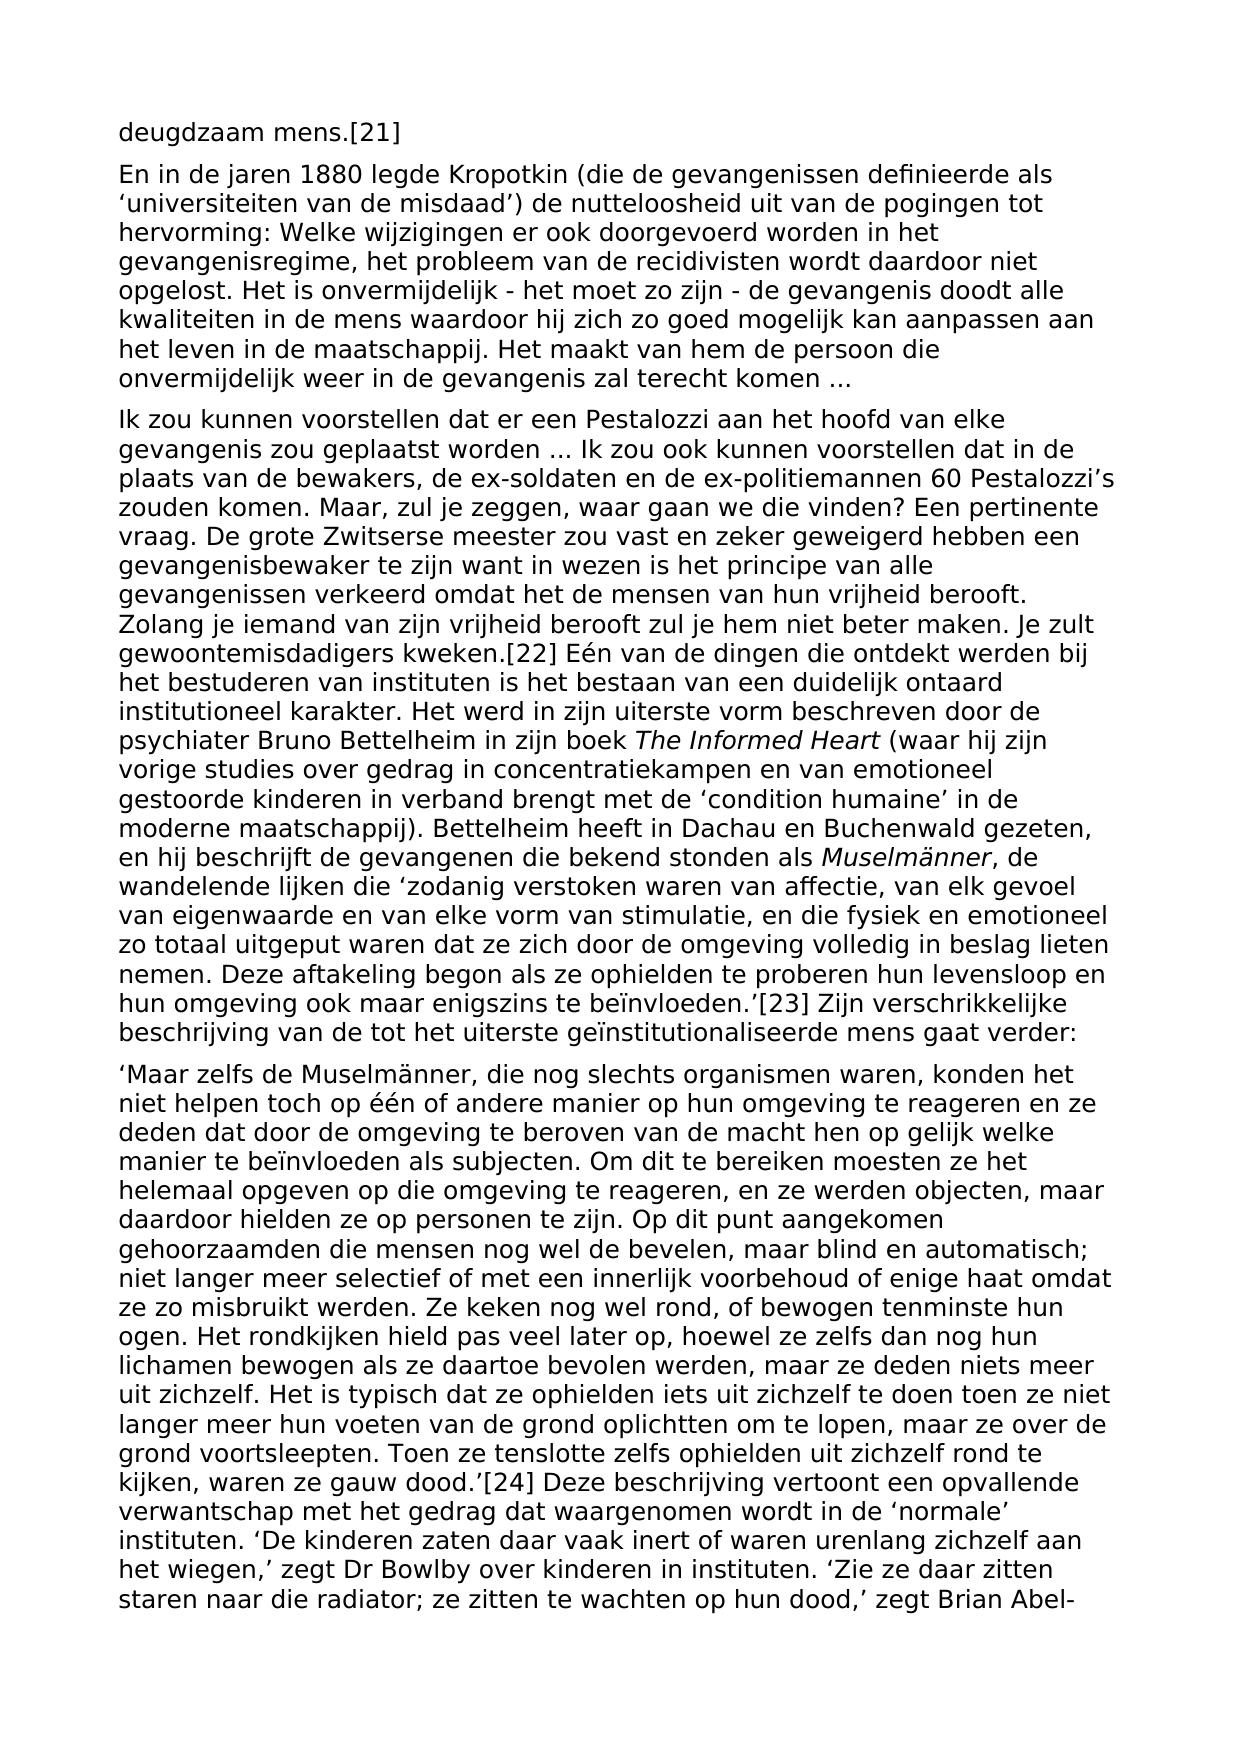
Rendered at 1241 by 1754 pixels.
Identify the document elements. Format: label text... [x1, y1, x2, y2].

text Ik zou kunnen voorstellen dat er een Pestalozzi aan het hoofd van elke gevangenis zou geplaatst worden ... Ik zou ook kunnen voorstellen dat in de plaats van de bewakers, de ex-soldaten en de ex-politiemannen 60 Pestalozzi’s zouden komen. Maar, zul je zeggen, waar gaan we die vinden? Een pertinente vraag. De grote Zwitserse meester zou vast en zeker geweigerd hebben een gevangenisbewaker te zijn want in wezen is het principe van alle gevangenissen verkeerd omdat het de mensen van hun vrijheid berooft. Zolang je iemand van zijn vrijheid berooft zul je hem niet beter maken. Je zult gewoontemisdadigers kweken.[22] Eén van de dingen die ontdekt werden bij het bestuderen van instituten is het bestaan van een duidelijk ontaard institutioneel karakter. Het werd in zijn uiterste vorm beschreven door de psychiater Bruno Bettelheim in zijn boek The Informed Heart (waar hij zijn vorige studies over gedrag in concentratiekampen en van emotioneel gestoorde kinderen in verband brengt met de ‘condition humaine’ in de moderne maatschappij). Bettelheim heeft in Dachau en Buchenwald gezeten, en hij beschrijft de gevangenen die bekend stonden als Muselmänner, de wandelende lijken die ‘zodanig verstoken waren van affectie, van elk gevoel van eigenwaarde en van elke vorm van stimulatie, en die fysiek en emotioneel zo totaal uitgeput waren dat ze zich door de omgeving volledig in beslag lieten nemen. Deze aftakeling begon als ze ophielden te proberen hun levensloop en hun omgeving ook maar enigszins te beïnvloeden.’[23] Zijn verschrikkelijke beschrijving van de tot het uiterste geïnstitutionaliseerde mens gaat verder: [118, 406, 1122, 1047]
text deugdzaam mens.[21] [118, 118, 1122, 147]
text En in de jaren 1880 legde Kropotkin (die de gevangenissen definieerde als ‘universiteiten van de misdaad’) de nutteloosheid uit van de pogingen tot hervorming: Welke wijzigingen er ook doorgevoerd worden in het gevangenisregime, het probleem van de recidivisten wordt daardoor niet opgelost. Het is onvermijdelijk - het moet zo zijn - de gevangenis doodt alle kwaliteiten in de mens waardoor hij zich zo goed mogelijk kan aanpassen aan het leven in de maatschappij. Het maakt van hem de persoon die onvermijdelijk weer in de gevangenis zal terecht komen ... [118, 160, 1122, 393]
text ‘Maar zelfs de Muselmänner, die nog slechts organismen waren, konden het niet helpen toch op één of andere manier op hun omgeving te reageren en ze deden dat door de omgeving te beroven van de macht hen op gelijk welke manier te beïnvloeden als subjecten. Om dit te bereiken moesten ze het helemaal opgeven op die omgeving te reageren, en ze werden objecten, maar daardoor hielden ze op personen te zijn. Op dit punt aangekomen gehoorzaamden die mensen nog wel de bevelen, maar blind en automatisch; niet langer meer selectief of met een innerlijk voorbehoud of enige haat omdat ze zo misbruikt werden. Ze keken nog wel rond, of bewogen tenminste hun ogen. Het rondkijken hield pas veel later op, hoewel ze zelfs dan nog hun lichamen bewogen als ze daartoe bevolen werden, maar ze deden niets meer uit zichzelf. Het is typisch dat ze ophielden iets uit zichzelf te doen toen ze niet langer meer hun voeten van de grond oplichtten om te lopen, maar ze over de grond voortsleepten. Toen ze tenslotte zelfs ophielden uit zichzelf rond te kijken, waren ze gauw dood.’[24] Deze beschrijving vertoont een opvallende verwantschap met het gedrag dat waargenomen wordt in de ‘normale’ instituten. ‘De kinderen zaten daar vaak inert of waren urenlang zichzelf aan het wiegen,’ zegt Dr Bowlby over kinderen in instituten. ‘Zie ze daar zitten staren naar die radiator; ze zitten te wachten op hun dood,’ zegt Brian Abel- [118, 1060, 1122, 1614]
